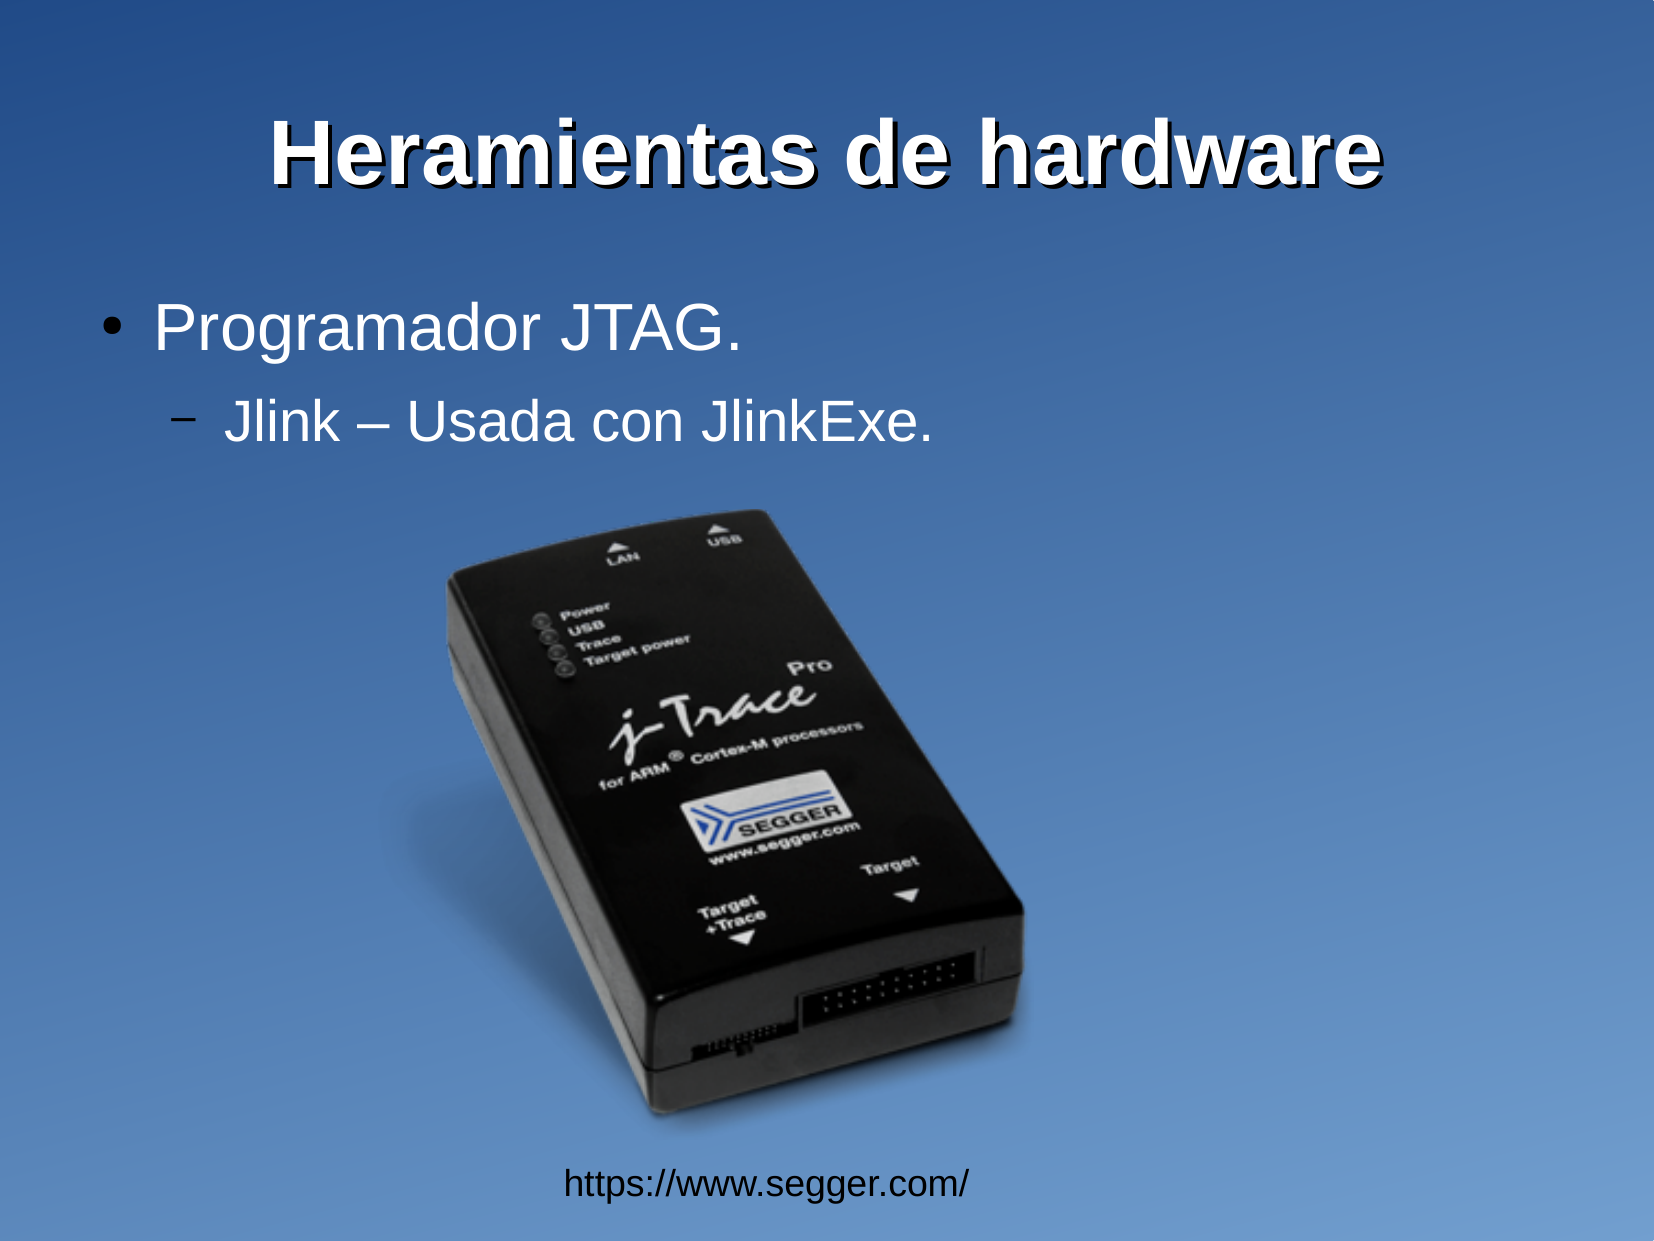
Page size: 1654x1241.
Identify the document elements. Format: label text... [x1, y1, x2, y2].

list Programador JTAG. Jlink – Usada con JlinkExe. [82, 290, 1571, 1010]
picture [375, 509, 1034, 1141]
title Heramientas de hardware [82, 49, 1571, 257]
text_box https://www.segger.com/ [548, 1155, 985, 1212]
